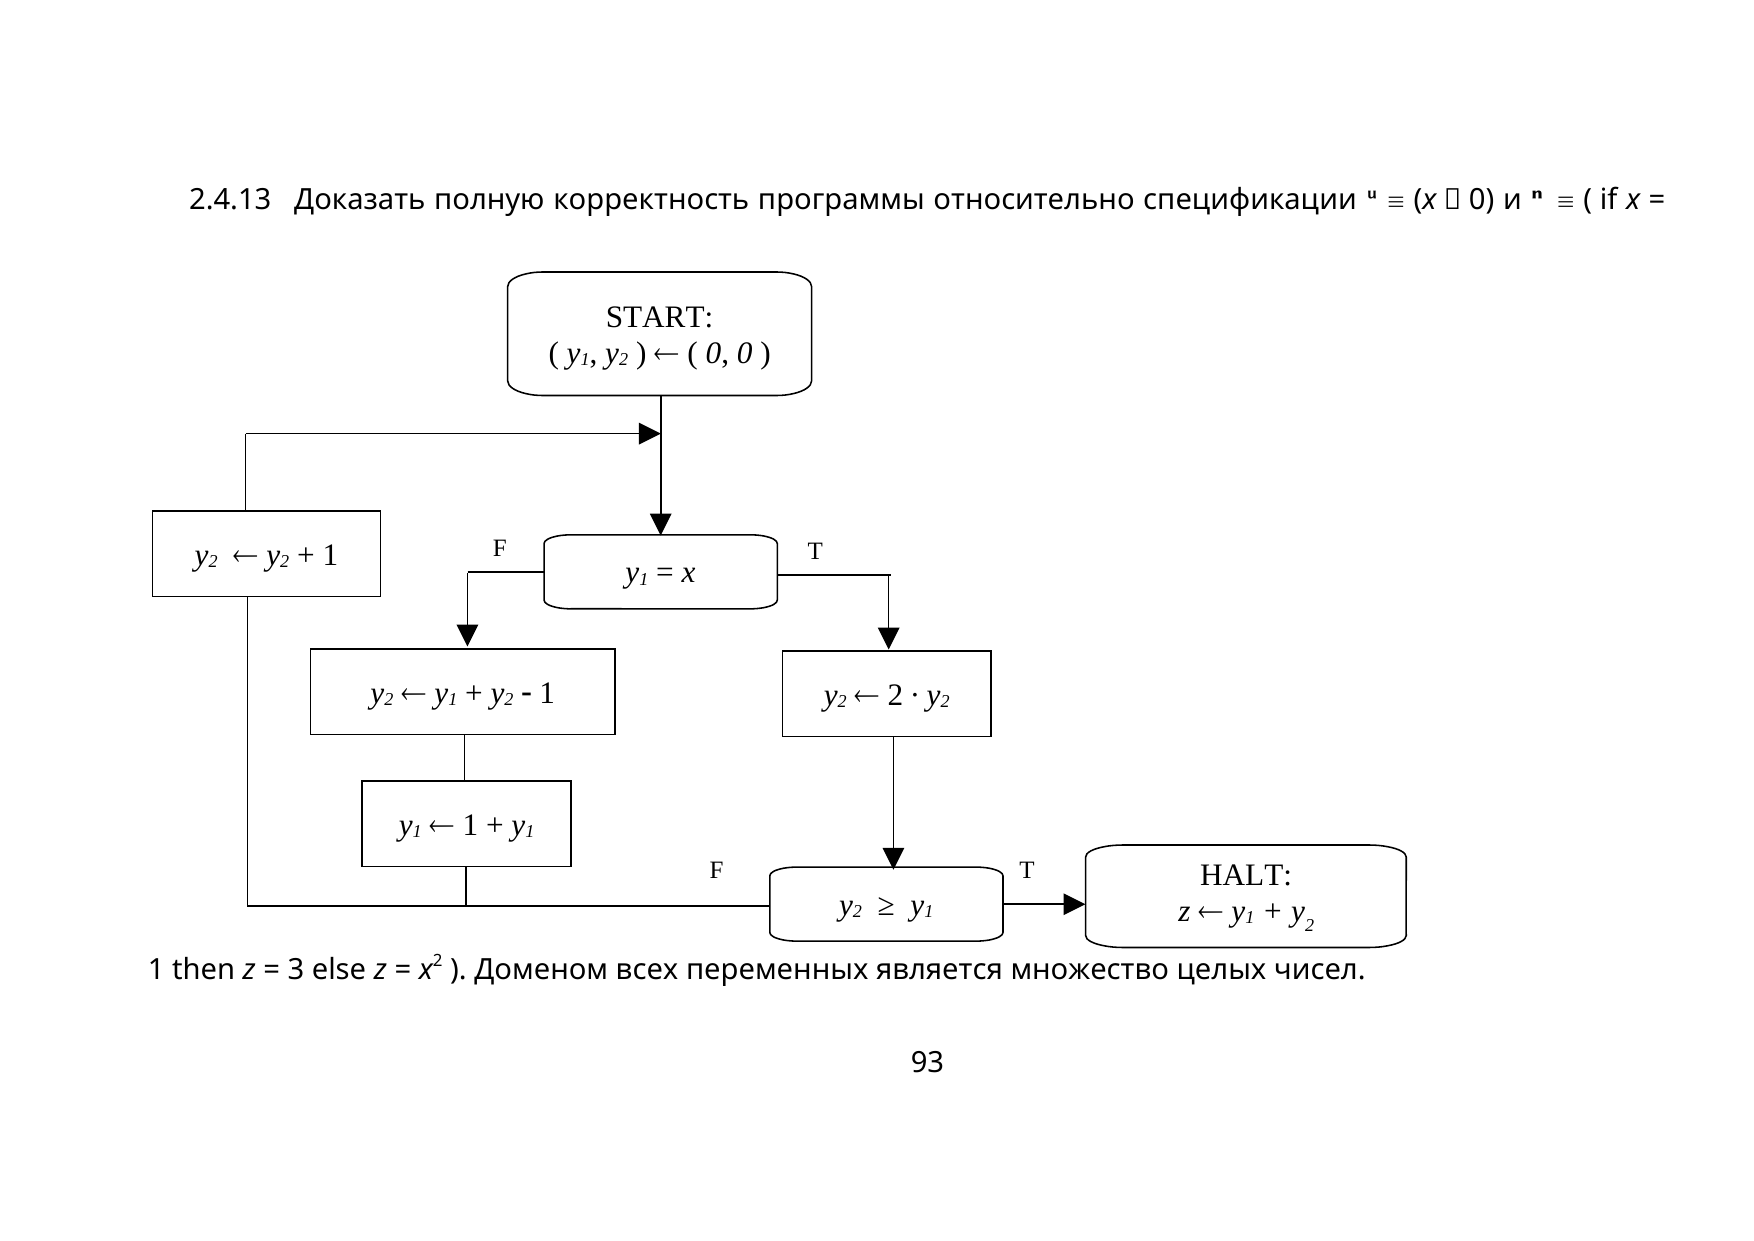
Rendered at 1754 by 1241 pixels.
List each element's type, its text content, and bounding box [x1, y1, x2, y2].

subtitle Доказать полную корректность программы относительно спецификации   (x  0) и   ( if x = 1 then z = 3 else z = x2 ). Доменом всех переменных является множество целых чисел. [148, 178, 1665, 988]
